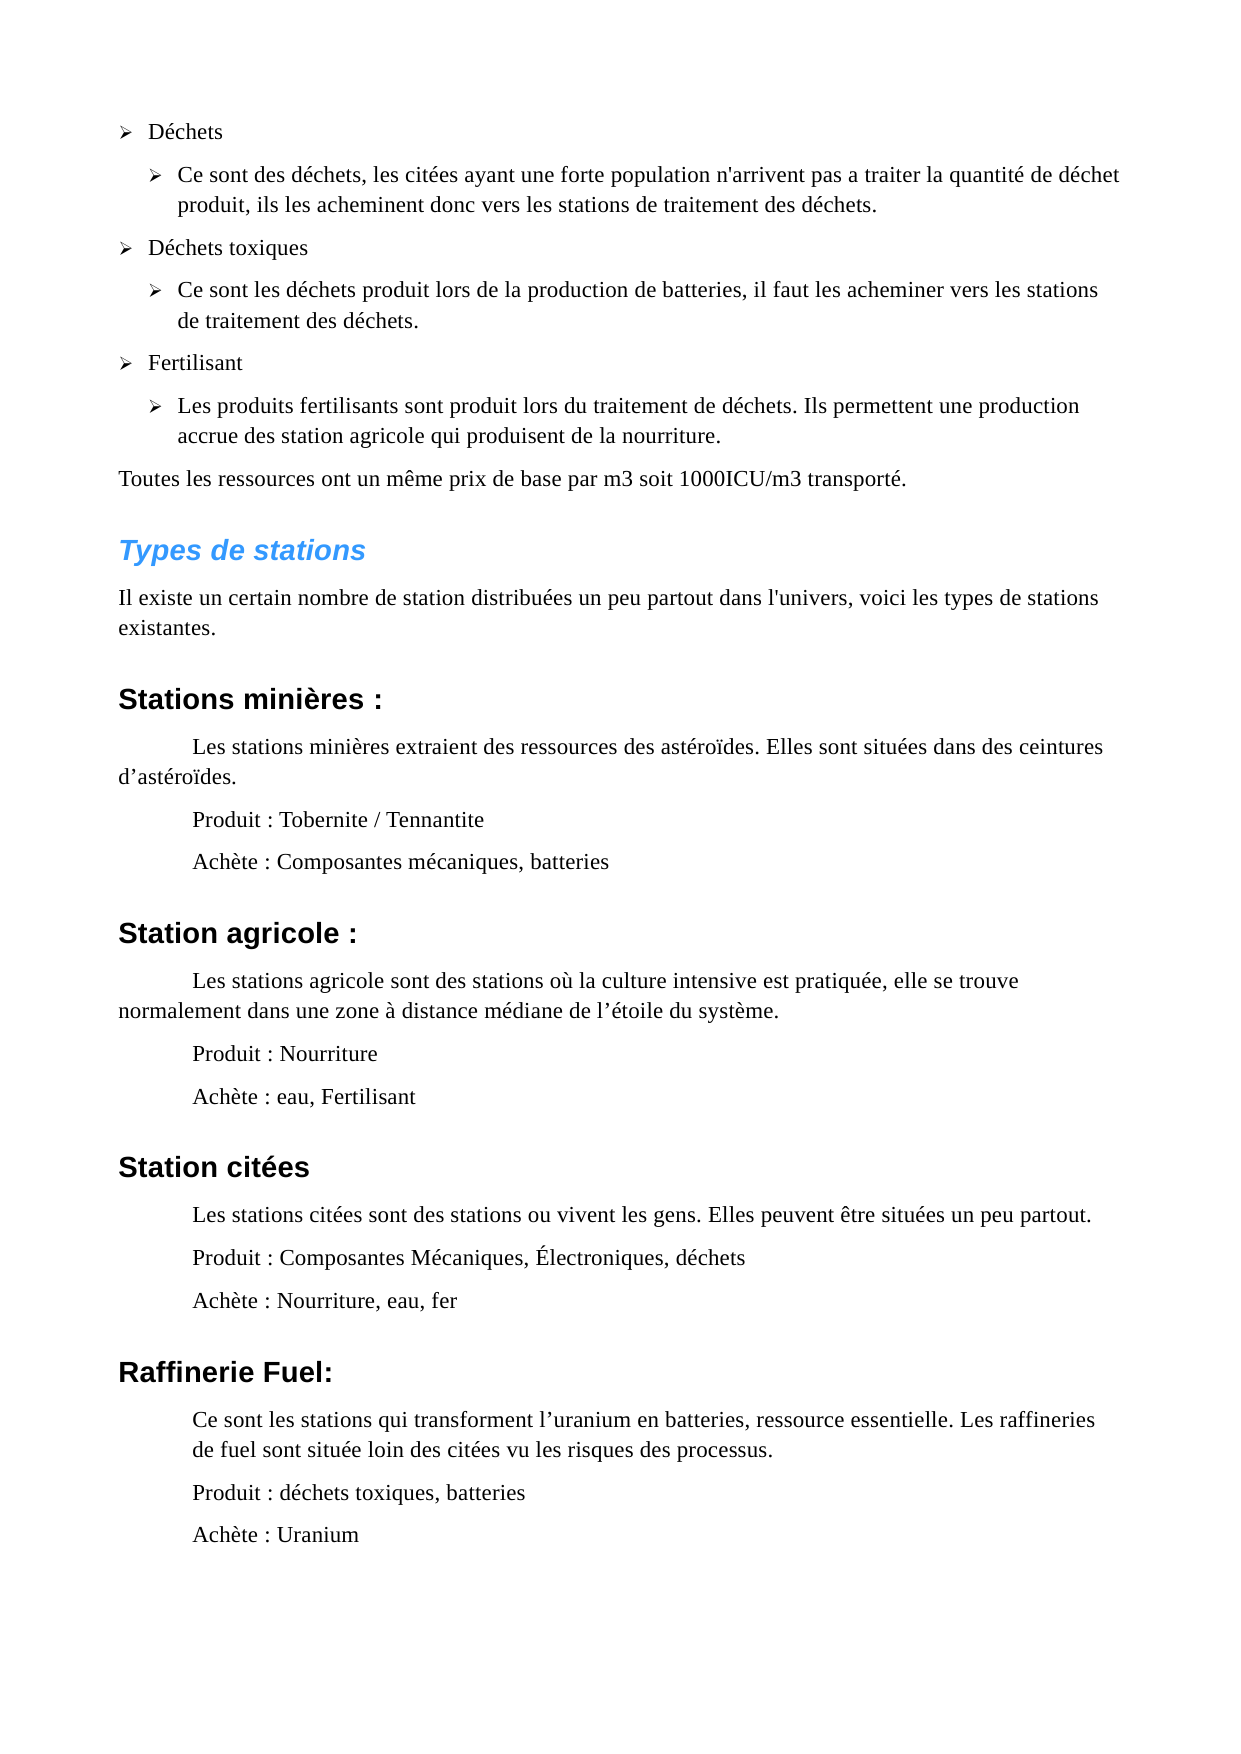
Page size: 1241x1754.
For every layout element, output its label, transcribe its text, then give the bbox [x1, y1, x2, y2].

subtitle Station agricole : [118, 916, 1122, 949]
text Les stations citées sont des stations ou vivent les gens. Elles peuvent être situées un peu partout. [118, 1201, 1122, 1228]
text Produit : Nourriture [118, 1040, 1122, 1066]
text Toutes les ressources ont un même prix de base par m3 soit 1000ICU/m3 transporté. [118, 465, 1122, 491]
list Déchets [118, 118, 1122, 144]
subtitle Station citées [118, 1150, 1122, 1184]
subtitle Types de stations [118, 533, 1122, 566]
text Produit : Composantes Mécaniques, Électroniques, déchets [118, 1244, 1122, 1271]
text Achète : Nourriture, eau, fer [118, 1287, 1122, 1313]
text Produit : déchets toxiques, batteries [118, 1478, 1122, 1505]
text Achète : Uranium [118, 1521, 1122, 1548]
list Déchets toxiques [118, 234, 1122, 260]
text Il existe un certain nombre de station distribuées un peu partout dans l'univers, voici les types de stations existantes. [118, 584, 1122, 640]
list Les produits fertilisants sont produit lors du traitement de déchets. Ils permettent une production accrue des station agricole qui produisent de la nourriture. [148, 392, 1122, 449]
list Fertilisant [118, 349, 1122, 376]
list Ce sont les déchets produit lors de la production de batteries, il faut les acheminer vers les stations de traitement des déchets. [148, 276, 1122, 333]
text Les stations agricole sont des stations où la culture intensive est pratiquée, elle se trouve normalement dans une zone à distance médiane de l’étoile du système. [118, 967, 1122, 1024]
text Achète : Composantes mécaniques, batteries [118, 848, 1122, 875]
list Ce sont des déchets, les citées ayant une forte population n'arrivent pas a traiter la quantité de déchet produit, ils les acheminent donc vers les stations de traitement des déchets. [148, 161, 1122, 217]
text Ce sont les stations qui transforment l’uranium en batteries, ressource essentielle. Les raffineries de fuel sont située loin des citées vu les risques des processus. [192, 1406, 1122, 1462]
subtitle Stations minières : [118, 682, 1122, 715]
subtitle Raffinerie Fuel: [118, 1354, 1122, 1388]
text Produit : Tobernite / Tennantite [118, 806, 1122, 832]
text Les stations minières extraient des ressources des astéroïdes. Elles sont situées dans des ceintures d’astéroïdes. [118, 733, 1122, 789]
text Achète : eau, Fertilisant [118, 1083, 1122, 1109]
